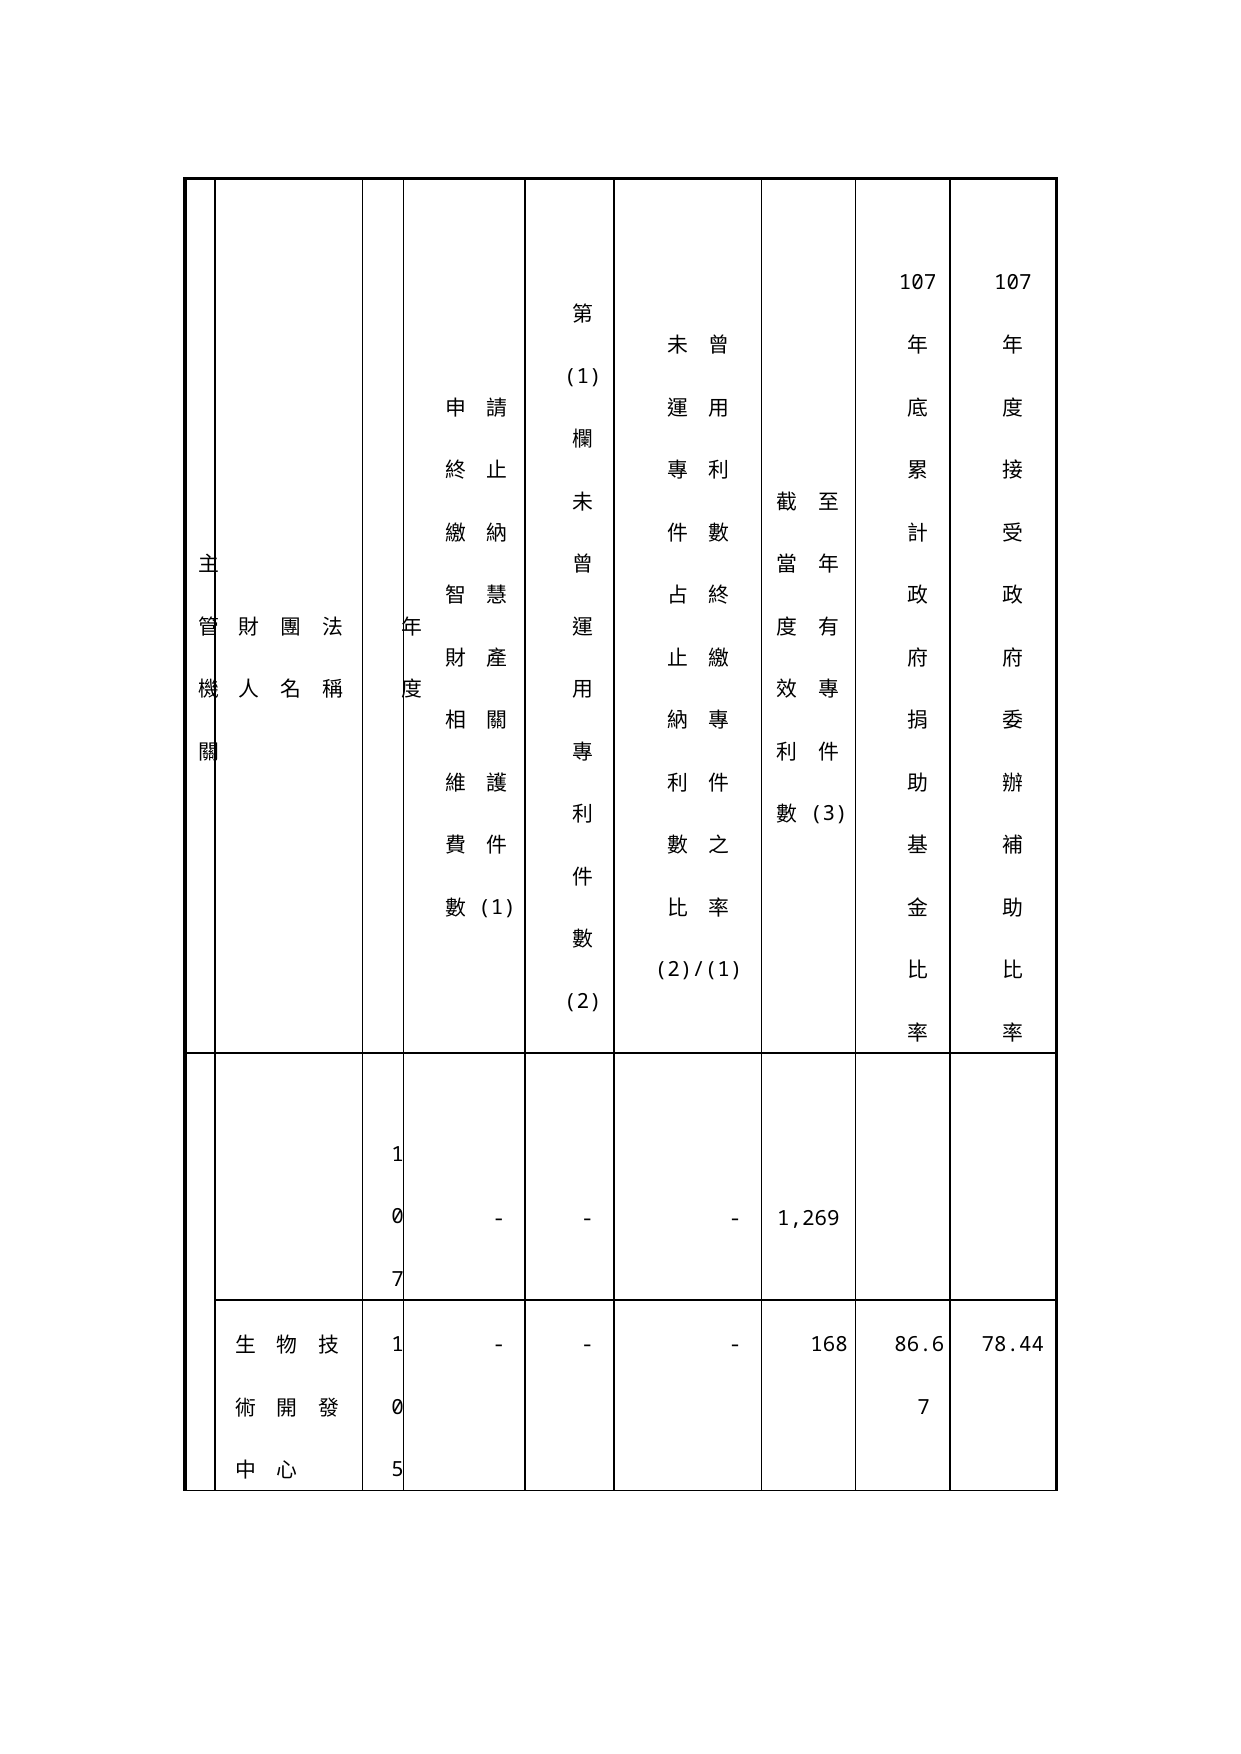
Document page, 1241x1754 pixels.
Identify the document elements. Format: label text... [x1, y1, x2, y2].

table_cell - [404, 1054, 524, 1299]
table_cell - [615, 1301, 761, 1490]
table_header 年度 [363, 180, 403, 1052]
table_cell 經濟部 [187, 1054, 214, 1490]
table_header 申請終止繳納智慧財產相關維護費件數(1) [404, 180, 524, 1052]
table_cell - [404, 1301, 524, 1490]
table_header 107年度接受政府委辦補助比率 [951, 180, 1055, 1052]
table_cell 78.44 [951, 1301, 1055, 1490]
table_header 財團法人名稱 [216, 180, 362, 1052]
table_cell [216, 1054, 362, 1299]
table_cell 107 [363, 1054, 403, 1299]
table_header 未曾運用專利件數占終止繳納專利件數之比率(2)/(1) [615, 180, 761, 1052]
table_header 107年底累計政府捐助基金比率 [856, 180, 949, 1052]
table_header 第(1)欄未曾運用專利件數(2) [526, 180, 613, 1052]
table_cell [856, 1054, 949, 1299]
table_header 主管機關 [187, 180, 214, 1052]
table_header 截至當年度有效專利件數(3) [762, 180, 855, 1052]
table_cell [951, 1054, 1055, 1299]
table_cell - [526, 1301, 613, 1490]
table_cell 168 [762, 1301, 855, 1490]
table_cell 105 [363, 1301, 403, 1490]
table_cell 1,269 [762, 1054, 855, 1299]
table_cell 生物技術開發中心 [216, 1301, 362, 1490]
table_cell - [526, 1054, 613, 1299]
table_cell 86.67 [856, 1301, 949, 1490]
table_cell - [615, 1054, 761, 1299]
